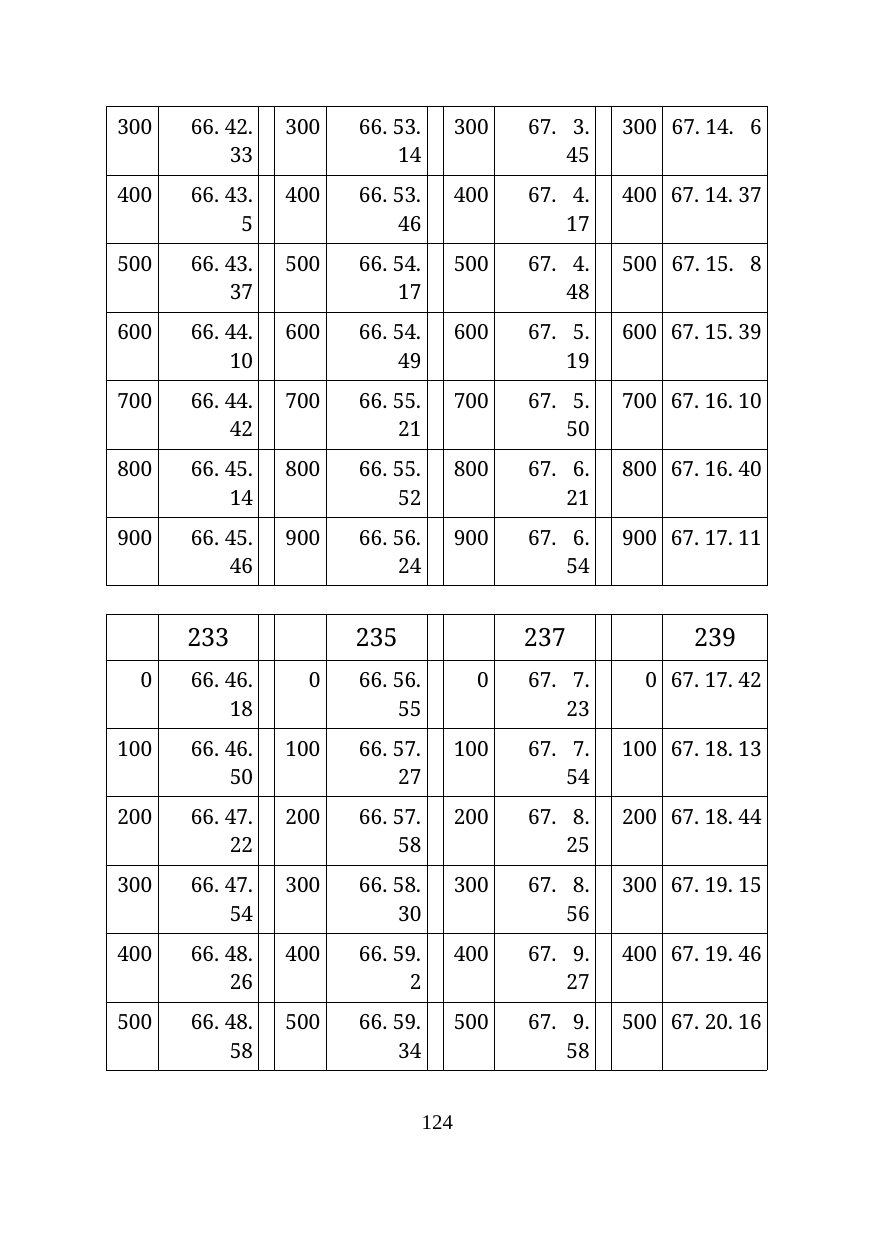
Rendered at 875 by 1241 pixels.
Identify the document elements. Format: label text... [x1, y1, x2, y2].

table_header [428, 615, 443, 659]
table_cell [259, 866, 274, 933]
table_header 237 [495, 615, 595, 659]
table_cell 67. 6. 21 [495, 450, 595, 517]
table_cell 800 [444, 450, 494, 517]
table_cell [259, 107, 274, 175]
table_cell 100 [612, 729, 662, 796]
table_cell 600 [107, 313, 158, 380]
table_cell 100 [275, 729, 326, 796]
table_cell [259, 729, 274, 796]
table_header 233 [159, 615, 258, 659]
table_cell 300 [444, 107, 494, 175]
table_cell 67. 9. 58 [495, 1003, 595, 1070]
table_cell 67. 4. 48 [495, 244, 595, 312]
table_cell [428, 176, 443, 243]
table_cell 400 [444, 934, 494, 1002]
table_cell [596, 244, 611, 312]
table_cell [428, 729, 443, 796]
table_cell 66. 45. 46 [159, 518, 258, 585]
table_cell 67. 15. 39 [663, 313, 767, 380]
table_cell 500 [107, 244, 158, 312]
table_cell [259, 661, 274, 728]
table_cell 66. 53. 46 [327, 176, 427, 243]
table_cell 700 [612, 381, 662, 448]
table_cell [596, 797, 611, 865]
table_cell 67. 19. 15 [663, 866, 767, 933]
table_header [444, 615, 494, 659]
table_cell 67. 8. 25 [495, 797, 595, 865]
table_cell 67. 14. 6 [663, 107, 767, 175]
table_cell [259, 381, 274, 448]
table_cell [596, 934, 611, 1002]
table_cell 67. 18. 13 [663, 729, 767, 796]
table_cell 800 [107, 450, 158, 517]
table_cell 67. 7. 54 [495, 729, 595, 796]
table_cell 66. 57. 27 [327, 729, 427, 796]
table_cell 67. 19. 46 [663, 934, 767, 1002]
table_cell [428, 450, 443, 517]
table_cell 66. 46. 50 [159, 729, 258, 796]
table_cell 66. 44. 10 [159, 313, 258, 380]
table_cell 200 [612, 797, 662, 865]
table_cell [596, 176, 611, 243]
table_cell 400 [612, 176, 662, 243]
table_cell 800 [275, 450, 326, 517]
table_cell 67. 9. 27 [495, 934, 595, 1002]
table_cell 67. 15. 8 [663, 244, 767, 312]
table_cell [596, 450, 611, 517]
table_cell 67. 16. 10 [663, 381, 767, 448]
table_cell 300 [444, 866, 494, 933]
table_cell 600 [612, 313, 662, 380]
table_cell 700 [275, 381, 326, 448]
table_cell 67. 17. 42 [663, 661, 767, 728]
table_cell 67. 8. 56 [495, 866, 595, 933]
table_cell 500 [612, 1003, 662, 1070]
table_cell 300 [107, 107, 158, 175]
table_cell [428, 797, 443, 865]
table_cell 66. 57. 58 [327, 797, 427, 865]
table_cell [596, 518, 611, 585]
table_header [259, 615, 274, 659]
table_cell 67. 5. 19 [495, 313, 595, 380]
table_cell 100 [444, 729, 494, 796]
table_cell [596, 661, 611, 728]
table_cell 600 [275, 313, 326, 380]
table_cell 66. 56. 24 [327, 518, 427, 585]
table_cell 900 [612, 518, 662, 585]
table_cell 400 [444, 176, 494, 243]
table_header [612, 615, 662, 659]
table_cell 67. 7. 23 [495, 661, 595, 728]
table_cell 67. 16. 40 [663, 450, 767, 517]
table_cell 400 [275, 934, 326, 1002]
table_cell [259, 176, 274, 243]
table_cell 66. 56. 55 [327, 661, 427, 728]
table_cell 700 [444, 381, 494, 448]
table_cell [259, 1003, 274, 1070]
table_cell 66. 58. 30 [327, 866, 427, 933]
table_cell [428, 866, 443, 933]
table_cell 67. 18. 44 [663, 797, 767, 865]
table_cell 400 [107, 934, 158, 1002]
table_cell 66. 44. 42 [159, 381, 258, 448]
table_header [275, 615, 326, 659]
table_cell [428, 313, 443, 380]
table_cell 66. 55. 21 [327, 381, 427, 448]
table_cell 300 [612, 866, 662, 933]
table_cell [428, 934, 443, 1002]
table_cell [259, 934, 274, 1002]
table_cell 66. 42. 33 [159, 107, 258, 175]
table_cell 67. 3. 45 [495, 107, 595, 175]
table_cell 66. 48. 26 [159, 934, 258, 1002]
table_cell 900 [107, 518, 158, 585]
table_cell [596, 381, 611, 448]
table_cell [428, 1003, 443, 1070]
table_cell 66. 59. 34 [327, 1003, 427, 1070]
table_cell 66. 54. 49 [327, 313, 427, 380]
table_cell 66. 53. 14 [327, 107, 427, 175]
table_cell 66. 46. 18 [159, 661, 258, 728]
table_cell 500 [275, 1003, 326, 1070]
table_cell [428, 244, 443, 312]
table_cell 700 [107, 381, 158, 448]
table_cell 500 [444, 244, 494, 312]
table_cell 67. 17. 11 [663, 518, 767, 585]
table_cell 66. 43. 5 [159, 176, 258, 243]
table_cell 800 [612, 450, 662, 517]
table_cell 400 [275, 176, 326, 243]
table_cell [596, 1003, 611, 1070]
table_cell [428, 107, 443, 175]
table_cell [596, 866, 611, 933]
table_cell 0 [612, 661, 662, 728]
table_cell 66. 45. 14 [159, 450, 258, 517]
table_header 235 [327, 615, 427, 659]
table_cell 300 [107, 866, 158, 933]
table_cell 100 [107, 729, 158, 796]
table_header [596, 615, 611, 659]
table_cell 0 [107, 661, 158, 728]
table_cell 67. 14. 37 [663, 176, 767, 243]
table_cell 0 [444, 661, 494, 728]
table_cell 67. 6. 54 [495, 518, 595, 585]
table_cell 900 [275, 518, 326, 585]
table_cell [596, 107, 611, 175]
table_cell 300 [275, 866, 326, 933]
table_cell [596, 313, 611, 380]
table_cell 66. 43. 37 [159, 244, 258, 312]
table_cell 0 [275, 661, 326, 728]
table_cell [259, 244, 274, 312]
table_cell [428, 661, 443, 728]
table_cell 500 [107, 1003, 158, 1070]
table_cell 66. 47. 54 [159, 866, 258, 933]
table_cell 200 [275, 797, 326, 865]
table_cell 500 [612, 244, 662, 312]
table_cell 900 [444, 518, 494, 585]
table_cell 500 [444, 1003, 494, 1070]
table_cell 300 [612, 107, 662, 175]
table_cell [259, 313, 274, 380]
table_cell [259, 797, 274, 865]
table_cell 400 [612, 934, 662, 1002]
table_cell 66. 55. 52 [327, 450, 427, 517]
table_cell [259, 450, 274, 517]
table_cell 67. 5. 50 [495, 381, 595, 448]
table_cell 66. 48. 58 [159, 1003, 258, 1070]
table_cell 66. 47. 22 [159, 797, 258, 865]
table_cell 400 [107, 176, 158, 243]
table_cell 66. 59. 2 [327, 934, 427, 1002]
table_cell 67. 4. 17 [495, 176, 595, 243]
table_cell 67. 20. 16 [663, 1003, 767, 1070]
table_cell [428, 381, 443, 448]
table_header [107, 615, 158, 659]
table_header 239 [663, 615, 767, 659]
table_cell [428, 518, 443, 585]
table_cell 600 [444, 313, 494, 380]
table_cell 500 [275, 244, 326, 312]
table_cell 200 [444, 797, 494, 865]
table_cell 300 [275, 107, 326, 175]
table_cell [259, 518, 274, 585]
table_cell 200 [107, 797, 158, 865]
table_cell 66. 54. 17 [327, 244, 427, 312]
table_cell [596, 729, 611, 796]
